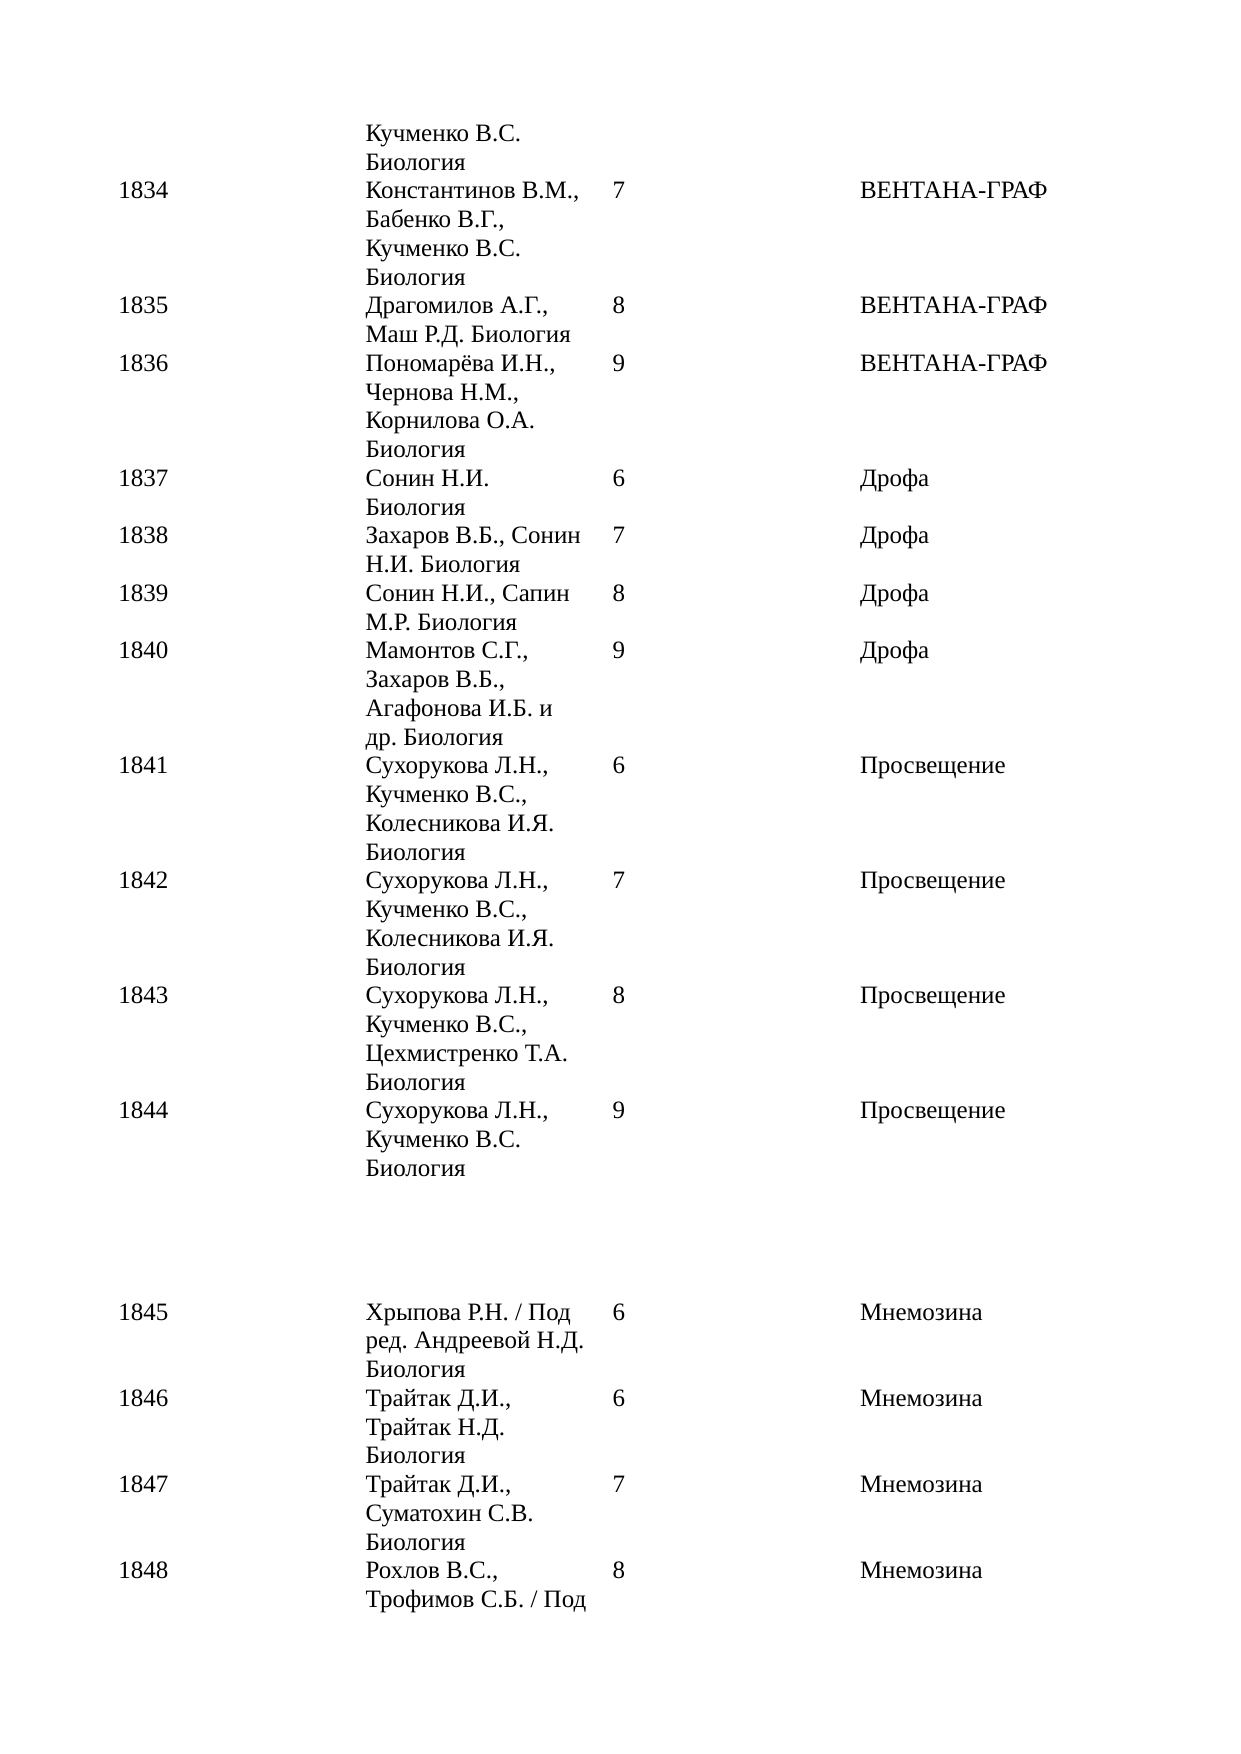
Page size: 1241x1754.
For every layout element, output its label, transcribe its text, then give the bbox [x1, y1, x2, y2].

table_cell Драгомилов А.Г., Маш Р.Д. Биология [354, 291, 601, 348]
table_cell Захаров В.Б., Сонин Н.И. Биология [354, 521, 601, 578]
table_cell 7 [601, 521, 848, 578]
table_cell ВЕНТАНА-ГРАФ [849, 348, 1096, 463]
table_cell ВЕНТАНА-ГРАФ [849, 176, 1096, 291]
table_cell [601, 118, 848, 176]
table_cell 1839 [107, 578, 354, 636]
table_cell Сухорукова Л.Н., Кучменко В.С. Биология [354, 1096, 601, 1182]
table_cell Пономарёва И.Н., Чернова Н.М., Корнилова О.А. Биология [354, 348, 601, 463]
table_header 6 [601, 1297, 848, 1383]
table_cell 7 [601, 176, 848, 291]
table_cell Дрофа [849, 578, 1096, 636]
table_cell 1844 [107, 1096, 354, 1182]
table_cell 8 [601, 1556, 848, 1616]
table_cell Кучменко В.С. Биология [354, 118, 601, 176]
table_cell 1843 [107, 981, 354, 1096]
table_cell 6 [601, 751, 848, 866]
table_cell Сухорукова Л.Н., Кучменко В.С., Цехмистренко Т.А. Биология [354, 981, 601, 1096]
table_cell Дрофа [849, 521, 1096, 578]
table_cell 1846 [107, 1383, 354, 1469]
table_cell Просвещение [849, 1096, 1096, 1182]
table_cell 1840 [107, 636, 354, 751]
table_cell ВЕНТАНА-ГРАФ [849, 291, 1096, 348]
table_cell 8 [601, 981, 848, 1096]
table_cell 7 [601, 866, 848, 981]
table_cell 6 [601, 463, 848, 521]
table_cell Сонин Н.И., Сапин М.Р. Биология [354, 578, 601, 636]
table_header Мнемозина [849, 1297, 1096, 1383]
table_cell Сухорукова Л.Н., Кучменко В.С., Колесникова И.Я. Биология [354, 866, 601, 981]
table_cell Рохлов В.С., Трофимов С.Б. / Под [354, 1556, 601, 1616]
table_cell 1835 [107, 291, 354, 348]
table_cell 8 [601, 291, 848, 348]
table_cell 1847 [107, 1469, 354, 1556]
table_cell 8 [601, 578, 848, 636]
table_cell 1841 [107, 751, 354, 866]
table_cell 1838 [107, 521, 354, 578]
table_cell 1836 [107, 348, 354, 463]
table_cell 1848 [107, 1556, 354, 1616]
table_cell [849, 118, 1096, 176]
table_header 1845 [107, 1297, 354, 1383]
table_cell Трайтак Д.И., Трайтак Н.Д. Биология [354, 1383, 601, 1469]
table_cell 9 [601, 636, 848, 751]
table_cell Мнемозина [849, 1556, 1096, 1616]
table_cell 7 [601, 1469, 848, 1556]
table_cell Просвещение [849, 981, 1096, 1096]
table_cell Сонин Н.И. Биология [354, 463, 601, 521]
table_cell Сухорукова Л.Н., Кучменко В.С., Колесникова И.Я. Биология [354, 751, 601, 866]
table_header Хрыпова Р.Н. / Под ред. Андреевой Н.Д. Биология [354, 1297, 601, 1383]
table_cell Мнемозина [849, 1383, 1096, 1469]
table_cell 1842 [107, 866, 354, 981]
table_cell Константинов В.М., Бабенко В.Г., Кучменко В.С. Биология [354, 176, 601, 291]
table_cell 6 [601, 1383, 848, 1469]
table_cell Мнемозина [849, 1469, 1096, 1556]
table_cell 9 [601, 1096, 848, 1182]
table_cell [107, 118, 354, 176]
table_cell Просвещение [849, 751, 1096, 866]
table_cell 1834 [107, 176, 354, 291]
table_cell 1837 [107, 463, 354, 521]
table_cell Дрофа [849, 636, 1096, 751]
table_cell Дрофа [849, 463, 1096, 521]
table_cell Просвещение [849, 866, 1096, 981]
table_cell Трайтак Д.И., Суматохин С.В. Биология [354, 1469, 601, 1556]
table_cell Мамонтов С.Г., Захаров В.Б., Агафонова И.Б. и др. Биология [354, 636, 601, 751]
table_cell 9 [601, 348, 848, 463]
